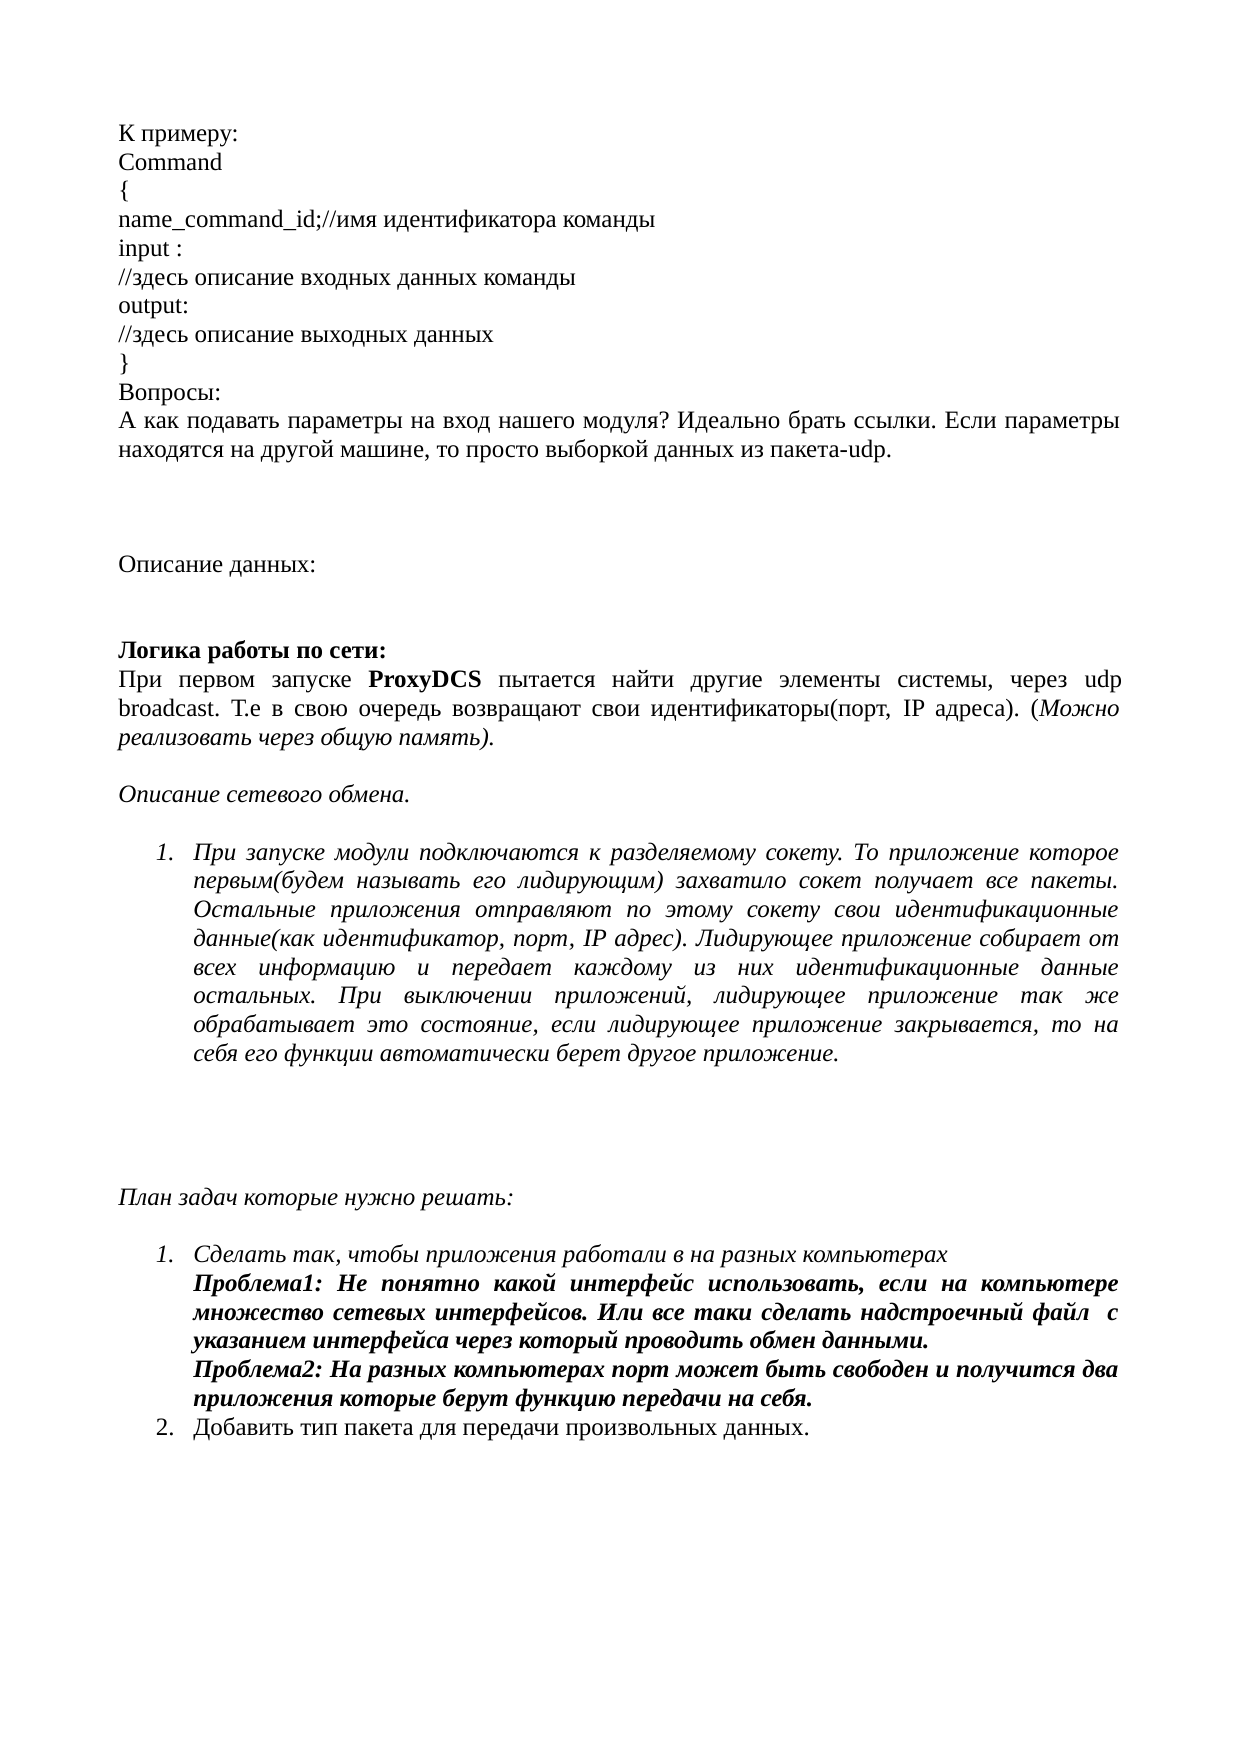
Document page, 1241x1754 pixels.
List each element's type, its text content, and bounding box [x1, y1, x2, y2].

text { [118, 176, 1122, 204]
text } [118, 348, 1122, 377]
list Проблема1: Не понятно какой интерфейс использовать, если на компьютере множество сетевых интерфейсов. Или все таки сделать надстроечный файл с указанием интерфейса через который проводить обмен данными. [156, 1268, 1122, 1354]
text //здесь описание входных данных команды [118, 262, 1122, 291]
text Вопросы: [118, 377, 1122, 406]
text Command [118, 147, 1122, 176]
text Описание сетевого обмена. [118, 779, 1122, 808]
text План задач которые нужно решать: [118, 1182, 1122, 1211]
text name_command_id;//имя идентификатора команды [118, 204, 1122, 233]
text Логика работы по сети: [118, 636, 1122, 664]
list При запуске модули подключаются к разделяемому сокету. То приложение которое первым(будем называть его лидирующим) захватило сокет получает все пакеты. Остальные приложения отправляют по этому сокету свои идентификационные данные(как идентификатор, порт, IP адрес). Лидирующее приложение собирает от всех информацию и передает каждому из них идентификационные данные остальных. При выключении приложений, лидирующее приложение так же обрабатывает это состояние, если лидирующее приложение закрывается, то на себя его функции автоматически берет другое приложение. [156, 837, 1122, 1067]
text input : [118, 233, 1122, 262]
text К примеру: [118, 118, 1122, 147]
list Сделать так, чтобы приложения работали в на разных компьютерах [156, 1239, 1122, 1268]
text output: [118, 291, 1122, 319]
text А как подавать параметры на вход нашего модуля? Идеально брать ссылки. Если параметры находятся на другой машине, то просто выборкой данных из пакета-udp. [118, 406, 1122, 463]
list Проблема2: На разных компьютерах порт может быть свободен и получится два приложения которые берут функцию передачи на себя. [156, 1354, 1122, 1412]
text //здесь описание выходных данных [118, 319, 1122, 348]
text Описание данных: [118, 549, 1122, 578]
text При первом запуске ProxyDCS пытается найти другие элементы системы, через udp broadcast. Т.е в свою очередь возвращают свои идентификаторы(порт, IP адреса). (Можно реализовать через общую память). [118, 664, 1122, 751]
list Добавить тип пакета для передачи произвольных данных. [156, 1412, 1122, 1441]
